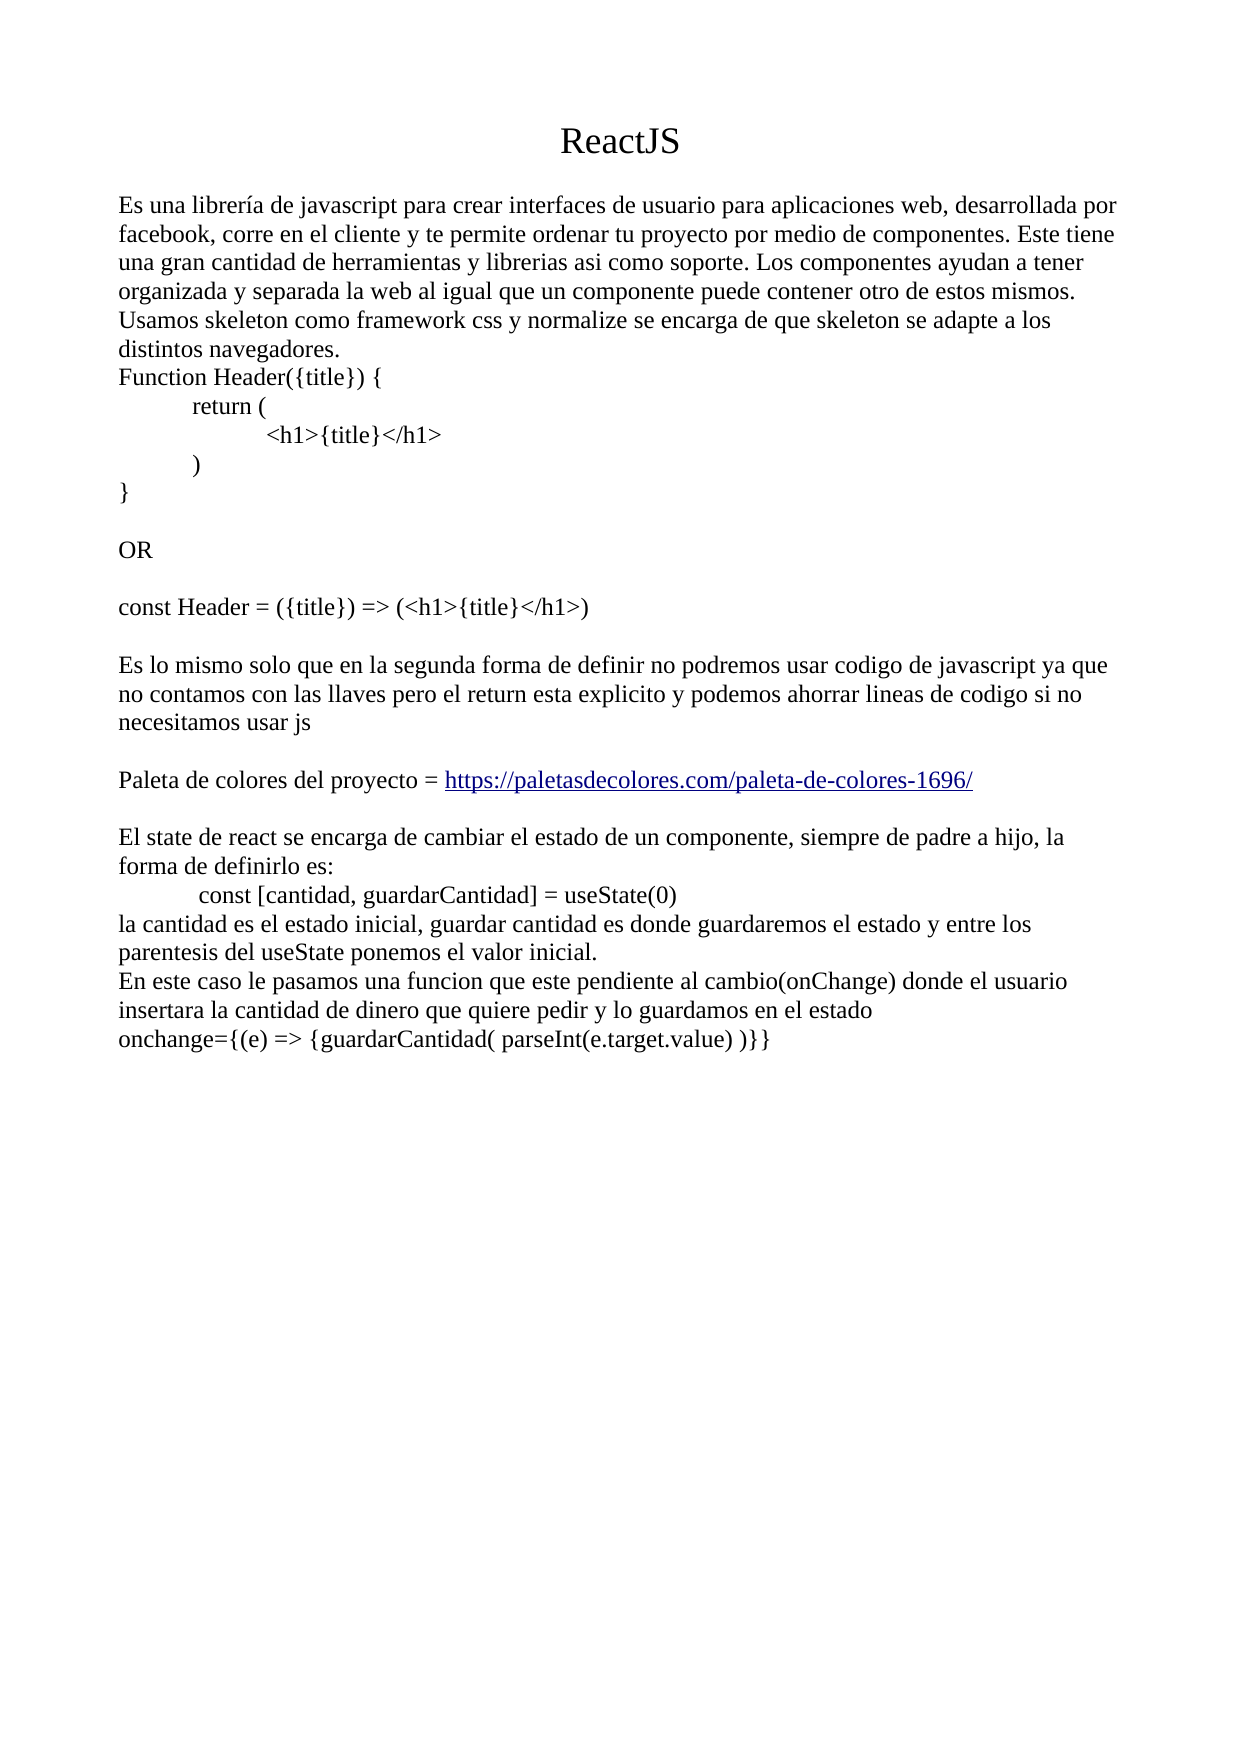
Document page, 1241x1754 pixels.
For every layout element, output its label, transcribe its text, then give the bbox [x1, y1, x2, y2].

text <h1>{title}</h1> [118, 420, 1122, 449]
text Function Header({title}) { [118, 362, 1122, 391]
text const [cantidad, guardarCantidad] = useState(0) [118, 880, 1122, 909]
text Es lo mismo solo que en la segunda forma de definir no podremos usar codigo de javascript ya que no contamos con las llaves pero el return esta explicito y podemos ahorrar lineas de codigo si no necesitamos usar js [118, 650, 1122, 736]
text Paleta de colores del proyecto = https://paletasdecolores.com/paleta-de-colores-1696/ [118, 765, 1122, 794]
text En este caso le pasamos una funcion que este pendiente al cambio(onChange) donde el usuario insertara la cantidad de dinero que quiere pedir y lo guardamos en el estado [118, 966, 1122, 1024]
text OR [118, 535, 1122, 564]
text El state de react se encarga de cambiar el estado de un componente, siempre de padre a hijo, la forma de definirlo es: [118, 822, 1122, 880]
text return ( [118, 391, 1122, 420]
text onchange={(e) => {guardarCantidad( parseInt(e.target.value) )}} [118, 1024, 1122, 1052]
text ReactJS [118, 118, 1122, 161]
text la cantidad es el estado inicial, guardar cantidad es donde guardaremos el estado y entre los parentesis del useState ponemos el valor inicial. [118, 909, 1122, 966]
text const Header = ({title}) => (<h1>{title}</h1>) [118, 592, 1122, 621]
text Es una librería de javascript para crear interfaces de usuario para aplicaciones web, desarrollada por facebook, corre en el cliente y te permite ordenar tu proyecto por medio de componentes. Este tiene una gran cantidad de herramientas y librerias asi como soporte. Los componentes ayudan a tener organizada y separada la web al igual que un componente puede contener otro de estos mismos. Usamos skeleton como framework css y normalize se encarga de que skeleton se adapte a los distintos navegadores. [118, 190, 1122, 362]
text } [118, 477, 1122, 506]
text ) [118, 449, 1122, 477]
